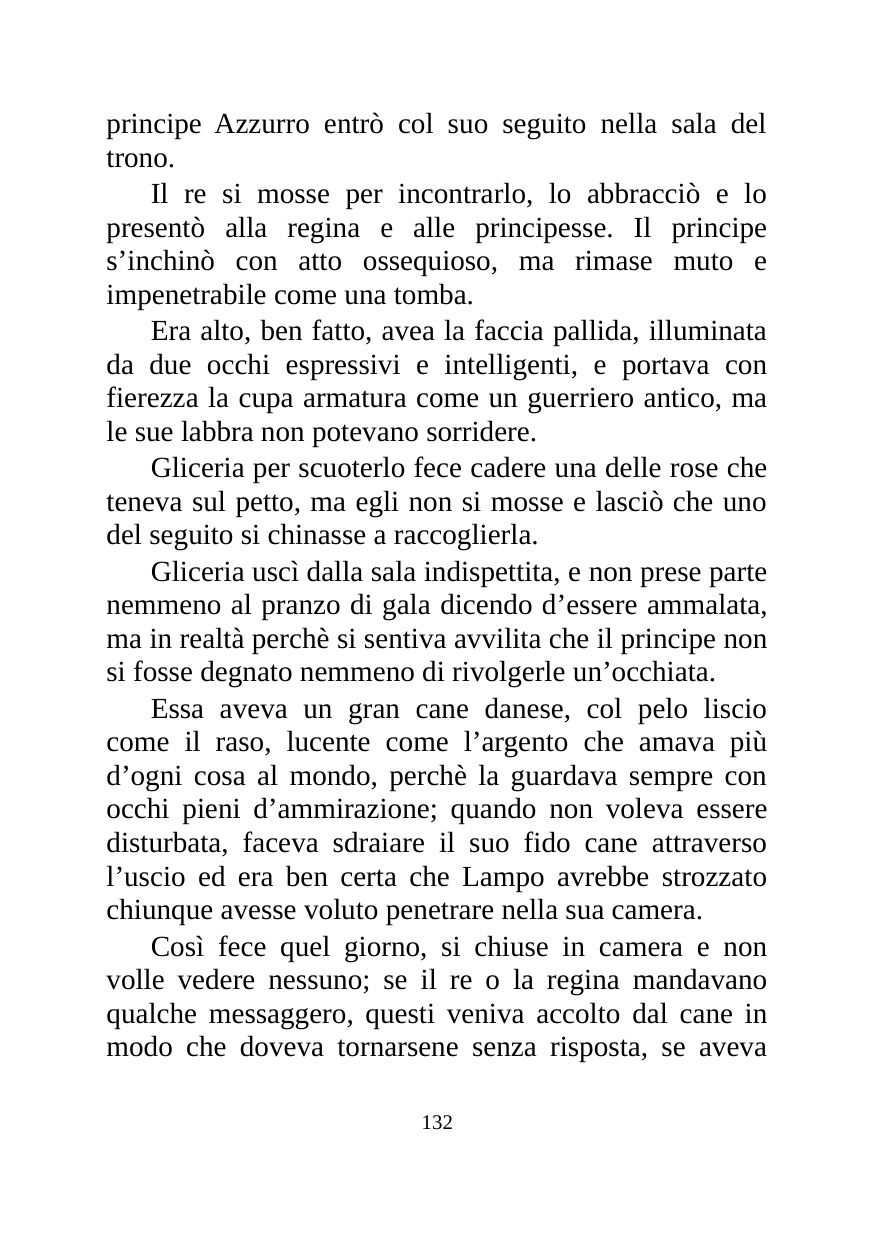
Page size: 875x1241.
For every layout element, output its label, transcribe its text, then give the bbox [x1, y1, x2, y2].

text Era alto, ben fatto, avea la faccia pallida, illuminata da due occhi espressivi e intelligenti, e portava con fierezza la cupa armatura come un guerriero antico, ma le sue labbra non potevano sorridere. [106, 313, 768, 447]
text Gliceria uscì dalla sala indispettita, e non prese parte nemmeno al pranzo di gala dicendo d’essere ammalata, ma in realtà perchè si sentiva avvilita che il principe non si fosse degnato nemmeno di rivolgerle un’occhiata. [106, 554, 768, 688]
text Così fece quel giorno, si chiuse in camera e non volle vedere nessuno; se il re o la regina mandavano qualche messaggero, questi veniva accolto dal cane in modo che doveva tornarsene senza risposta, se aveva [106, 929, 768, 1063]
text Essa aveva un gran cane danese, col pelo liscio come il raso, lucente come l’argento che amava più d’ogni cosa al mondo, perchè la guardava sempre con occhi pieni d’ammirazione; quando non voleva essere disturbata, faceva sdraiare il suo fido cane attraverso l’uscio ed era ben certa che Lampo avrebbe strozzato chiunque avesse voluto penetrare nella sua camera. [106, 691, 768, 926]
text Gliceria per scuoterlo fece cadere una delle rose che teneva sul petto, ma egli non si mosse e lasciò che uno del seguito si chinasse a raccoglierla. [106, 450, 768, 551]
text Il re si mosse per incontrarlo, lo abbracciò e lo presentò alla regina e alle principesse. Il principe s’inchinò con atto ossequioso, ma rimase muto e impenetrabile come una tomba. [106, 176, 768, 310]
text principe Azzurro entrò col suo seguito nella sala del trono. [106, 106, 768, 173]
